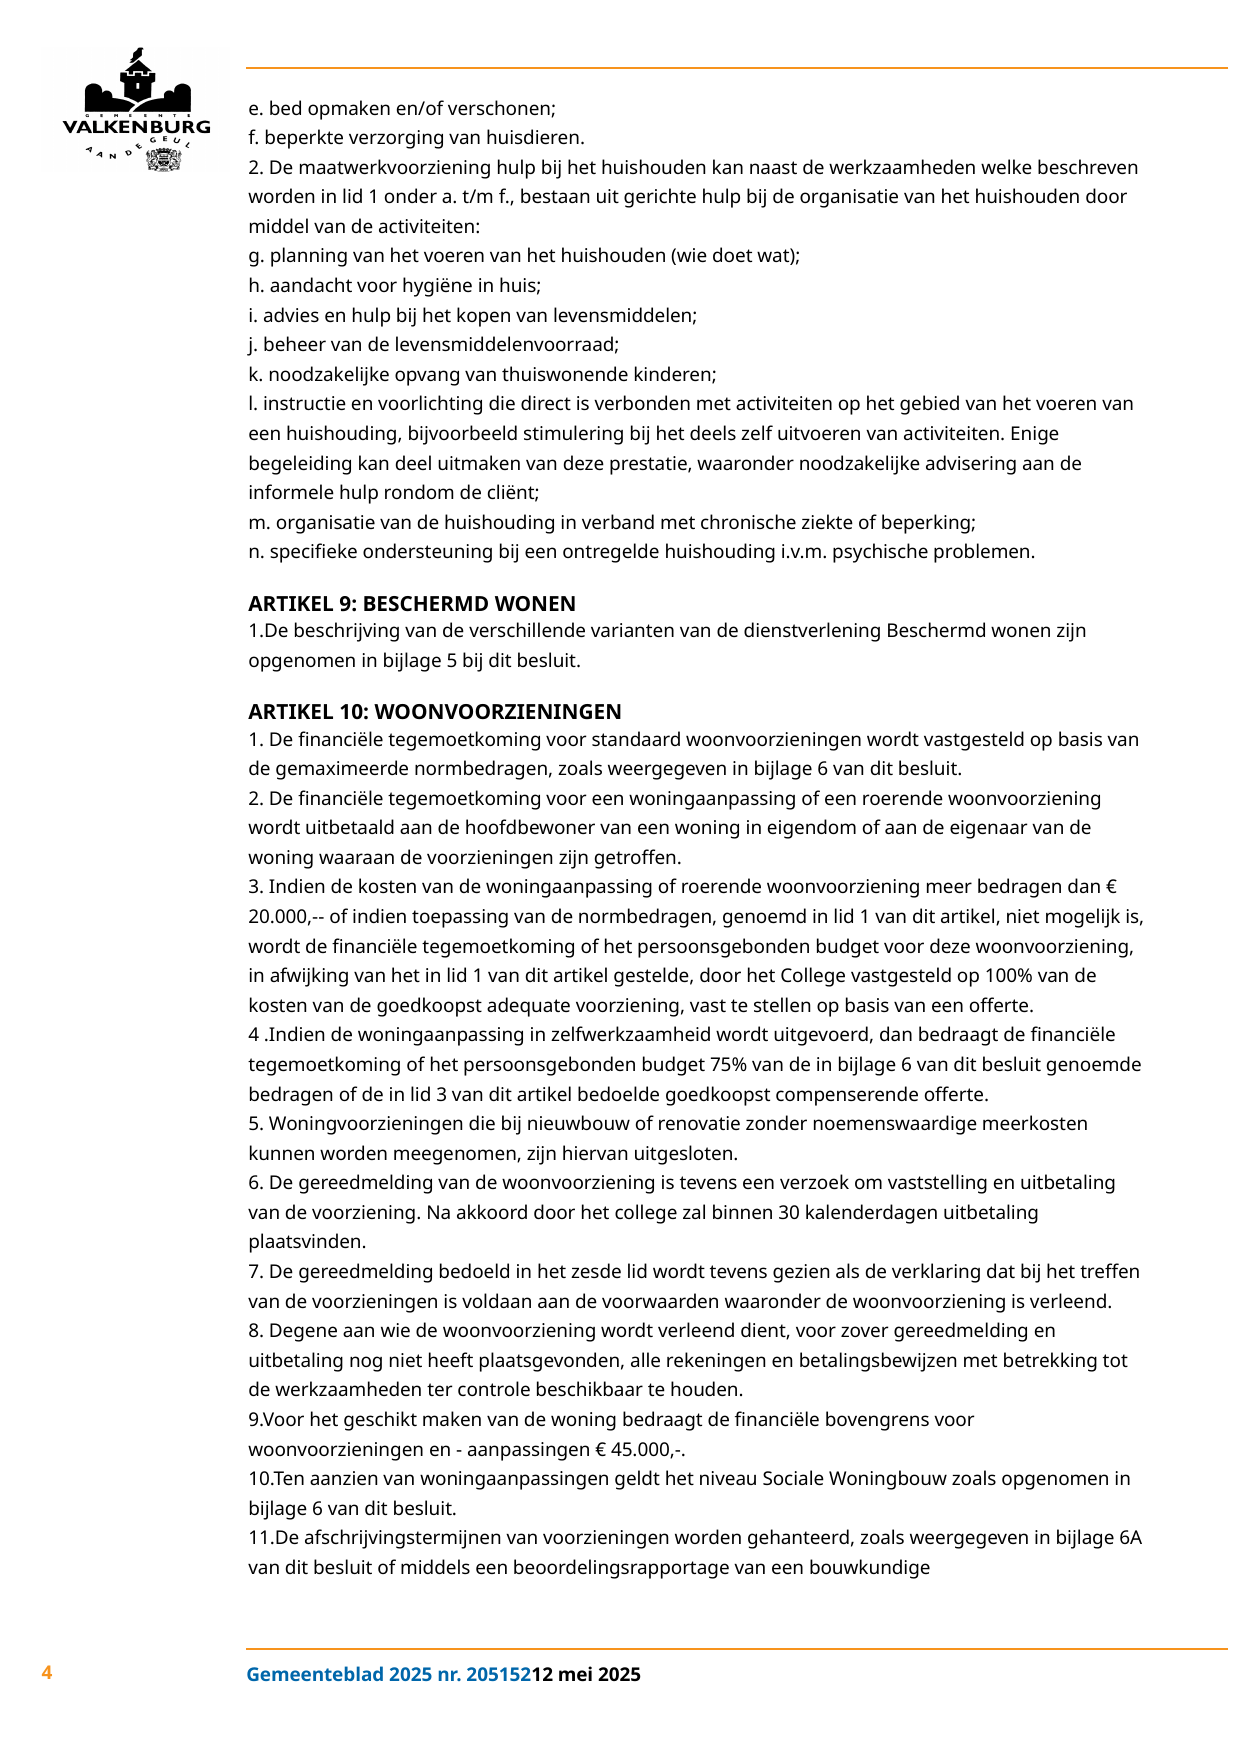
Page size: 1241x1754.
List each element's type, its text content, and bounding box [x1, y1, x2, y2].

text 7. De gereedmelding bedoeld in het zesde lid wordt tevens gezien als de verklaring dat bij het treffen van de voorzieningen is voldaan aan de voorwaarden waaronder de woonvoorziening is verleend. [248, 1258, 1152, 1314]
picture [41, 47, 231, 172]
text 3. Indien de kosten van de woningaanpassing of roerende woonvoorziening meer bedragen dan € 20.000,-- of indien toepassing van de normbedragen, genoemd in lid 1 van dit artikel, niet mogelijk is, wordt de financiële tegemoetkoming of het persoonsgebonden budget voor deze woonvoorziening, in afwijking van het in lid 1 van dit artikel gestelde, door het College vastgesteld op 100% van de kosten van de goedkoopst adequate voorziening, vast te stellen op basis van een offerte. [248, 874, 1152, 1018]
text h. aandacht voor hygiëne in huis; [248, 272, 1152, 298]
text 9.Voor het geschikt maken van de woning bedraagt de financiële bovengrens voor woonvoorzieningen en - aanpassingen € 45.000,-. [248, 1406, 1152, 1462]
text i. advies en hulp bij het kopen van levensmiddelen; [248, 302, 1152, 328]
text ARTIKEL 10: WOONVOORZIENINGEN [248, 697, 1152, 726]
text 4 .Indien de woningaanpassing in zelfwerkzaamheid wordt uitgevoerd, dan bedraagt de financiële tegemoetkoming of het persoonsgebonden budget 75% van de in bijlage 6 van dit besluit genoemde bedragen of de in lid 3 van dit artikel bedoelde goedkoopst compenserende offerte. [248, 1022, 1152, 1107]
text 2. De financiële tegemoetkoming voor een woningaanpassing of een roerende woonvoorziening wordt uitbetaald aan de hoofdbewoner van een woning in eigendom of aan de eigenaar van de woning waaraan de voorzieningen zijn getroffen. [248, 785, 1152, 870]
text 5. Woningvoorzieningen die bij nieuwbouw of renovatie zonder noemenswaardige meerkosten kunnen worden meegenomen, zijn hiervan uitgesloten. [248, 1110, 1152, 1166]
text n. specifieke ondersteuning bij een ontregelde huishouding i.v.m. psychische problemen. [248, 538, 1152, 564]
text j. beheer van de levensmiddelenvoorraad; [248, 331, 1152, 357]
text 1.De beschrijving van de verschillende varianten van de dienstverlening Beschermd wonen zijn opgenomen in bijlage 5 bij dit besluit. [248, 617, 1152, 673]
text ARTIKEL 9: BESCHERMD WONEN [248, 589, 1152, 617]
text 6. De gereedmelding van de woonvoorziening is tevens een verzoek om vaststelling en uitbetaling van de voorziening. Na akkoord door het college zal binnen 30 kalenderdagen uitbetaling plaatsvinden. [248, 1169, 1152, 1254]
text k. noodzakelijke opvang van thuiswonende kinderen; [248, 361, 1152, 387]
text 1. De financiële tegemoetkoming voor standaard woonvoorzieningen wordt vastgesteld op basis van de gemaximeerde normbedragen, zoals weergegeven in bijlage 6 van dit besluit. [248, 726, 1152, 781]
text f. beperkte verzorging van huisdieren. [248, 124, 1152, 150]
text m. organisatie van de huishouding in verband met chronische ziekte of beperking; [248, 509, 1152, 535]
text 11.De afschrijvingstermijnen van voorzieningen worden gehanteerd, zoals weergegeven in bijlage 6A van dit besluit of middels een beoordelingsrapportage van een bouwkundige [248, 1524, 1152, 1580]
text 10.Ten aanzien van woningaanpassingen geldt het niveau Sociale Woningbouw zoals opgenomen in bijlage 6 van dit besluit. [248, 1465, 1152, 1521]
text l. instructie en voorlichting die direct is verbonden met activiteiten op het gebied van het voeren van een huishouding, bijvoorbeeld stimulering bij het deels zelf uitvoeren van activiteiten. Enige begeleiding kan deel uitmaken van deze prestatie, waaronder noodzakelijke advisering aan de informele hulp rondom de cliënt; [248, 391, 1152, 505]
text 2. De maatwerkvoorziening hulp bij het huishouden kan naast de werkzaamheden welke beschreven worden in lid 1 onder a. t/m f., bestaan uit gerichte hulp bij de organisatie van het huishouden door middel van de activiteiten: [248, 154, 1152, 239]
text e. bed opmaken en/of verschonen; [248, 95, 1152, 121]
text g. planning van het voeren van het huishouden (wie doet wat); [248, 243, 1152, 268]
text 8. Degene aan wie de woonvoorziening wordt verleend dient, voor zover gereedmelding en uitbetaling nog niet heeft plaatsgevonden, alle rekeningen en betalingsbewijzen met betrekking tot de werkzaamheden ter controle beschikbaar te houden. [248, 1317, 1152, 1402]
